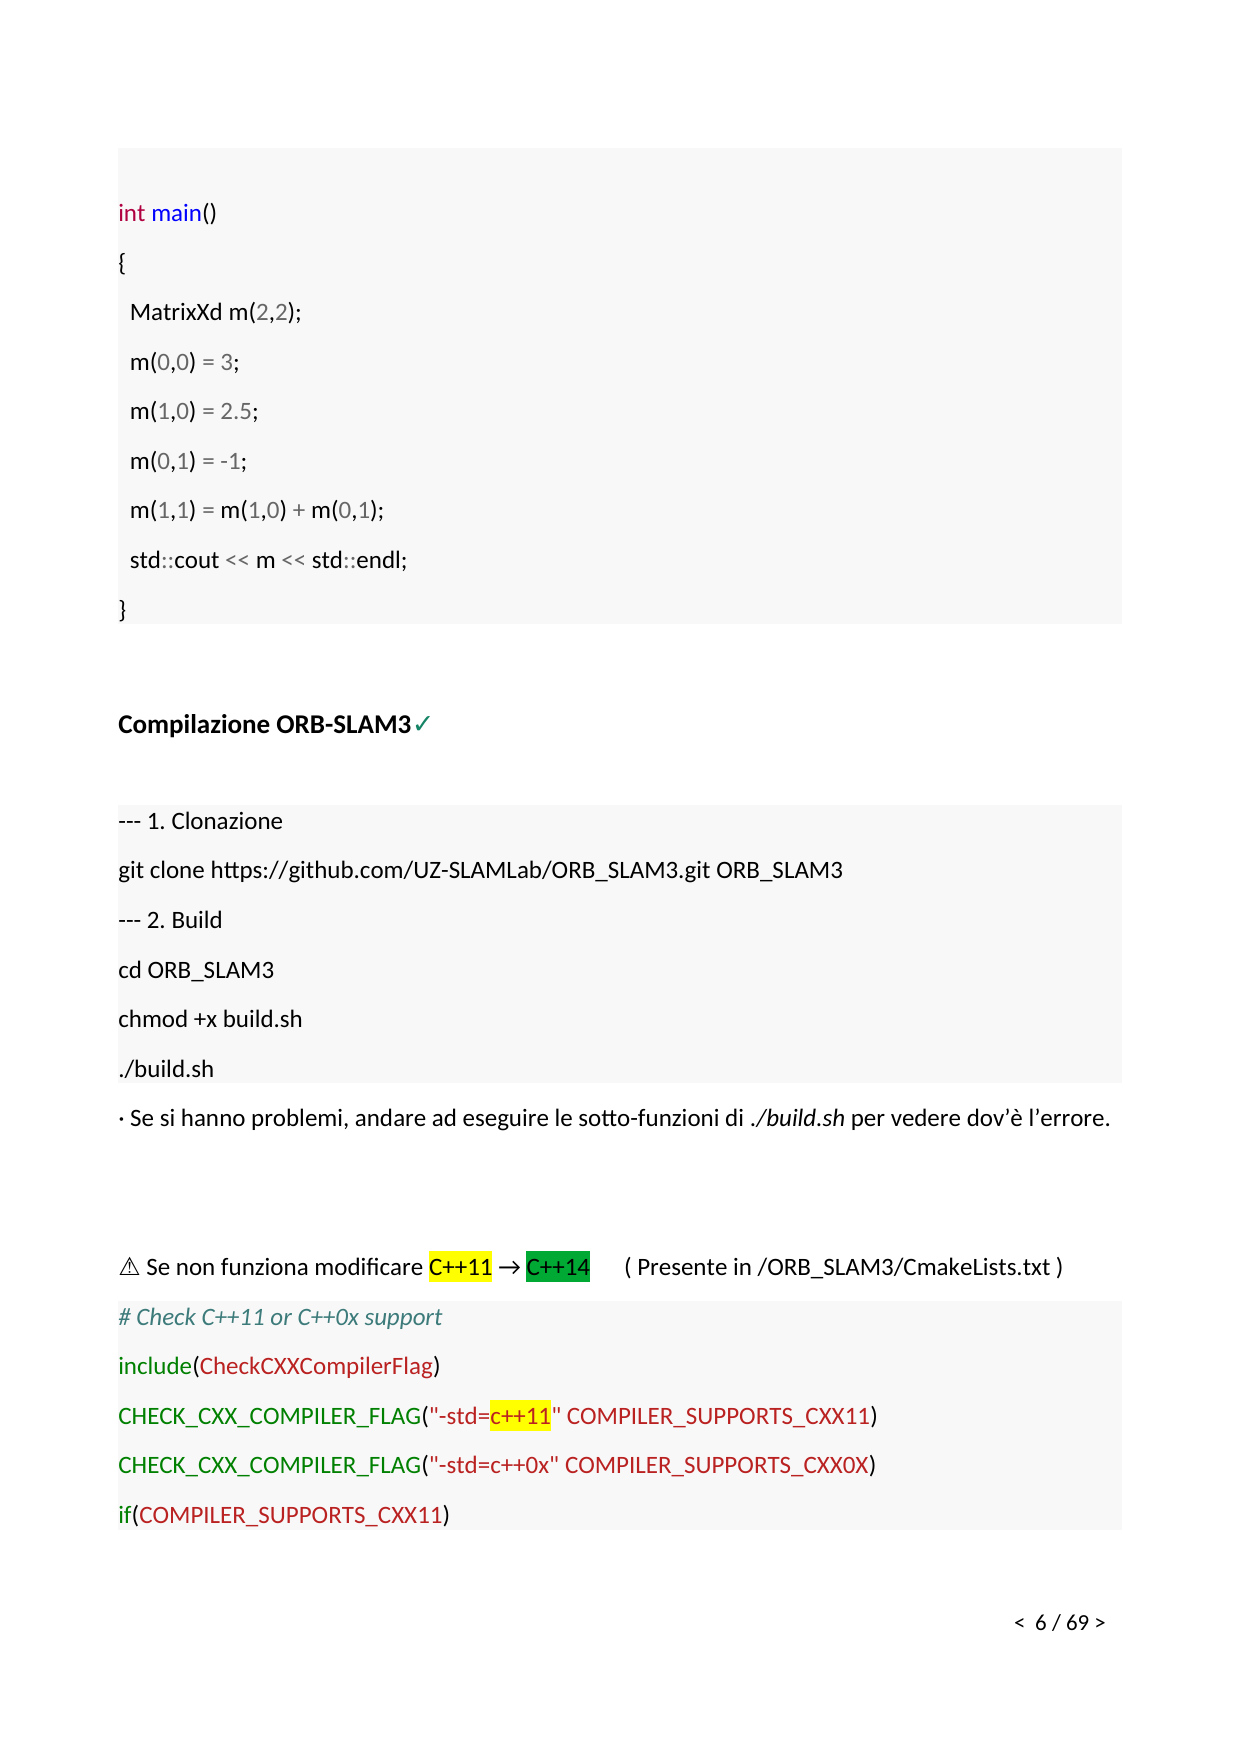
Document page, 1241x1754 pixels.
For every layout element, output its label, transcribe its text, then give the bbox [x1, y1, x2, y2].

text cd ORB_SLAM3 [118, 954, 1122, 984]
text { [118, 247, 1122, 277]
text CHECK_CXX_COMPILER_FLAG("-std=c++11" COMPILER_SUPPORTS_CXX11) [118, 1400, 1122, 1431]
text --- 2. Build [118, 904, 1122, 935]
text · Se si hanno problemi, andare ad eseguire le sotto-funzioni di ./build.sh per vedere dov’è l’errore. [118, 1102, 1122, 1133]
text if(COMPILER_SUPPORTS_CXX11) [118, 1499, 1122, 1530]
text m(1,0) = 2.5; [118, 396, 1122, 426]
text ./build.sh [118, 1053, 1122, 1083]
text MatrixXd m(2,2); [118, 296, 1122, 327]
text CHECK_CXX_COMPILER_FLAG("-std=c++0x" COMPILER_SUPPORTS_CXX0X) [118, 1449, 1122, 1480]
text m(0,1) = -1; [118, 445, 1122, 476]
text include(CheckCXXCompilerFlag) [118, 1350, 1122, 1381]
subtitle Compilazione ORB-SLAM3✓ [118, 708, 1122, 741]
text --- 1. Clonazione [118, 805, 1122, 836]
text ⚠ Se non funziona modificare C++11 → C++14 ( Presente in /ORB_SLAM3/CmakeLists.txt ) [118, 1251, 1122, 1282]
text m(1,1) = m(1,0) + m(0,1); [118, 495, 1122, 525]
text std::cout << m << std::endl; [118, 544, 1122, 575]
text m(0,0) = 3; [118, 346, 1122, 376]
text chmod +x build.sh [118, 1003, 1122, 1034]
text int main() [118, 197, 1122, 228]
text } [118, 594, 1122, 624]
text git clone https://github.com/UZ-SLAMLab/ORB_SLAM3.git ORB_SLAM3 [118, 854, 1122, 885]
text # Check C++11 or C++0x support [118, 1301, 1122, 1331]
